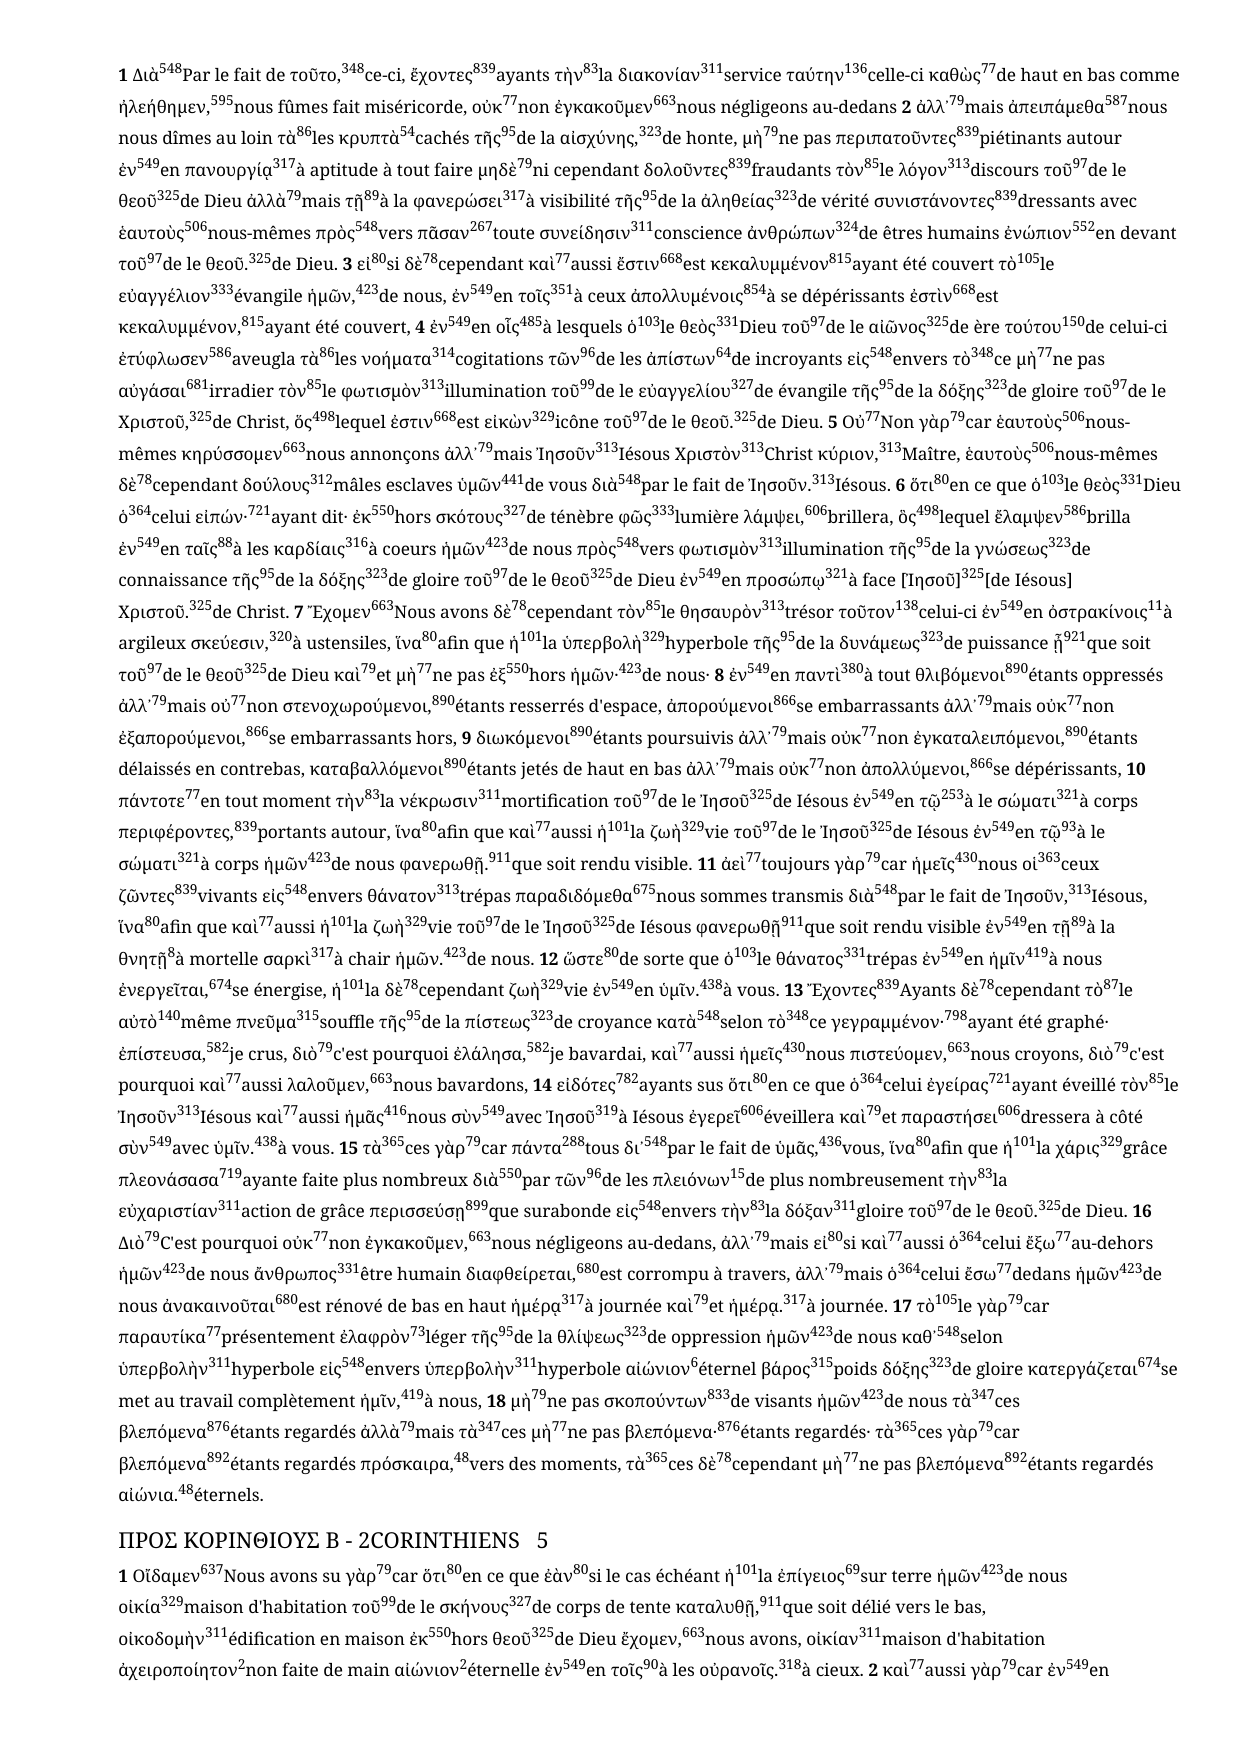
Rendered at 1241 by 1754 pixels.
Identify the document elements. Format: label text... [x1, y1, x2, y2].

text ΠΡΟΣ ΚΟΡΙΝΘΙΟΥΣ Β - 2CORINTHIENS 5 [118, 1526, 1181, 1555]
text 1 Οἴδαμεν637Nous avons su γὰρ79car ὅτι80en ce que ἐὰν80si le cas échéant ἡ101la ἐπίγειος69sur terre ἡμῶν423de nous οἰκία329maison d'habitation τοῦ99de le σκήνους327de corps de tente καταλυθῇ,911que soit délié vers le bas, οἰκοδομὴν311édification en maison ἐκ550hors θεοῦ325de Dieu ἔχομεν,663nous avons, οἰκίαν311maison d'habitation ἀχειροποίητον2non faite de main αἰώνιον2éternelle ἐν549en τοῖς90à les οὐρανοῖς.318à cieux. 2 καὶ77aussi γὰρ79car ἐν549en τούτῳ354à ce-ci στενάζομεν663nous soupirons τὸ87le οἰκητήριον315lieu d'habitat ἡμῶν423de nous τὸ482ce ἐξ550hors οὐρανοῦ325de ciel ἐπενδύσασθαι682se surenvêtir ἐπιποθοῦντες,839désirants au-dessus, 3 εἴπερ80si certes καὶ77aussi ἐνδυσάμενοι739se ayants envêtus οὐ77non γυμνοὶ46nus εὑρεθησόμεθα.614nous serons trouvé. 4 καὶ77aussi γὰρ79car οἱ363ceux ὄντες839étants ἐν549en τῷ93à le σκήνει321à corps de tente στενάζομεν663nous soupirons βαρούμενοι,890étants alourdis, ἐφ᾽549sur ᾧ488à lequel οὐ77non θέλομεν663nous voulons ἐκδύσασθαι682se dévêtir ἀλλ᾽79mais ἐπενδύσασθαι,682se surenvêtir, ἵνα80afin que καταποθῇ911que soit avalé τὸ105le θνητὸν73mortel ὑπὸ550sous τῆς95de la ζωῆς.323de vie. 5 ὁ364celui δὲ78cependant κατεργασάμενος740se ayant mis au travail complètement ἡμᾶς416nous εἰς548envers αὐτὸ348même τοῦτο140ce-ci θεός,331Dieu, ὁ364celui δοὺς721ayant donné ἡμῖν419à nous τὸν85le ἀρραβῶνα313arrhe τοῦ99de le πνεύματος.327de souffle. 6 Θαρροῦντες839Encourageants οὖν79donc πάντοτε77en tout moment καὶ79et εἰδότες782ayants sus ὅτι80en ce que ἐνδημοῦντες839immigrants ἐν549en τῷ93à le σώματι321à corps ἐκδημοῦμεν663nous émigrons ἀπὸ550au loin τοῦ97de le κυρίου·325de Maître· 7 διὰ550par πίστεως323de croyance γὰρ79car περιπατοῦμεν,663nous piétinons autour, οὐ77non διὰ550par εἴδους·327de aspect· 8 θαρροῦμεν663nous encourageons δὲ78cependant καὶ79et εὐδοκοῦμεν663nous estimons en bien μᾶλλον77davantage ἐκδημῆσαι681émigrer ἐκ550hors τοῦ99de le σώματος327de corps καὶ79et ἐνδημῆσαι681immigrer πρὸς548vers τὸν85le κύριον.313Maître. 9 διὸ79c'est pourquoi καὶ77aussi φιλοτιμούμεθα,669nous nous affectionnons valoriser, εἴτε79soit ἐνδημοῦντες839immigrants εἴτε79soit ἐκδημοῦντες,839émigrants, εὐάρεστοι46bien agréables αὐτῷ458à lui εἶναι.689être. 10 τοὺς345ceux γὰρ79car πάντας268tous ἡμᾶς416nous φανερωθῆναι683être rendu visible δεῖ668attache de lien ἔμπροσθεν552en devers τοῦ99de le βήματος327de estrade τοῦ97de le Χριστοῦ,325de Christ, ἵνα80afin que κομίσηται905que se prenne soigneusement ἕκαστος390chacun τὰ347ces διὰ550par τοῦ99de le σώματος327de corps πρὸς548vers ἃ481lesquels ἔπραξεν,586pratiqua, εἴτε79soit ἀγαθὸν55bon εἴτε79soit κακὸν.73malicieux. 11 Εἰδότες782Ayants sus οὖν79donc τὸν85le φόβον313effroi τοῦ97de le κυρίου325de Maître ἀνθρώπους312êtres humains πείθομεν,663nous persuadons, θεῷ319à Dieu δὲ78cependant πεφανερώμεθα·649nous avons été rendus visible· ἐλπίζω664j'espère δὲ78cependant καὶ77aussi ἐν549en ταῖς88à les συνειδήσεσιν316à consciences ὑμῶν441de vous πεφανερῶσθαι.688avoir été rendu visible. 12 οὐ77non πάλιν77de nouveau ἑαυτοὺς506nous-mêmes συνιστάνομεν663nous dressons avec ὑμῖν438à vous ἀλλ᾽79mais ἀφορμὴν311occasion διδόντες839donnants ὑμῖν438à vous καυχήματος327de vantardise ὑπὲρ550au-dessus ἡμῶν,423de nous, ἵνα80afin que ἔχητε918que vous ayez πρὸς548vers τοὺς345ceux ἐν549en προσώπῳ321à face καυχωμένους848se vantants καὶ79et μὴ77ne pas ἐν549en καρδίᾳ.317à coeur. 13 εἴτε79soit γὰρ79car ἐξέστημεν,581nous extasiâmes, θεῷ·319à Dieu· εἴτε79soit σωφρονοῦμεν,663nous sommes sain d'émotion, ὑμῖν.438à vous. 14 ἡ101la γὰρ79car ἀγάπη329amour τοῦ97de le Χριστοῦ325de Christ συνέχει668tient ensemble ἡμᾶς,416nous, κρίναντας706ayants jugés τοῦτο,348ce-ci, ὅτι80en ce que εἷς71un ὑπὲρ550au-dessus πάντων383de tous ἀπέθανεν,586mourut loin, ἄρα77par conséquent οἱ363ceux πάντες286tous ἀπέθανον·585moururent loin· 15 καὶ79et ὑπὲρ550au-dessus πάντων383de tous ἀπέθανεν,586mourut loin, ἵνα80afin que οἱ363ceux ζῶντες839vivants μηκέτι77ne pas plus ἑαυτοῖς532à eux-mêmes ζῶσιν920que vivent ἀλλὰ79mais τῷ352à celui ὑπὲρ550au-dessus αὐτῶν463de eux ἀποθανόντι713à ayant mort loin καὶ79et ἐγερθέντι.748à ayant été éveillé. 16 Ὥστε80De sorte que ἡμεῖς430nous ἀπὸ550au loin τοῦ358de celui νῦν77maintenant οὐδένα373aucun οἴδαμεν637nous avons su κατὰ548selon σάρκα·311chair· εἰ80si καὶ77aussi ἐγνώκαμεν637nous avons connu κατὰ548selon σάρκα311chair Χριστόν,313Christ, ἀλλὰ79mais νῦν77maintenant οὐκέτι77non plus γινώσκομεν.663nous connaissons. 17 ὥστε80de sorte que εἴ80si τις390un quelconque ἐν549en Χριστῷ,319à Christ, καινὴ20nouvelle κτίσις·329création· τὰ104les ἀρχαῖα72originaires παρῆλθεν,586passa à côté, ἰδοὺ306voici γέγονεν642a devenu καινά.72nouveaux. 18 τὰ365ces δὲ78cependant πάντα288tous ἐκ550hors τοῦ97de le θεοῦ325de Dieu τοῦ358de celui καταλλάξαντος716de ayant échangé de haut en bas ἡμᾶς416nous ἑαυτῷ533à lui-même διὰ550par Χριστοῦ325de Christ καὶ79et δόντος716de ayant donné ἡμῖν419à nous τὴν83la διακονίαν311service τῆς95de la καταλλαγῆς,323de réconciliation, 19 ὡς77comme ὅτι80en ce que θεὸς331Dieu ἦν625était ἐν549en Χριστῷ319à Christ κόσμον313monde καταλλάσσων840échangeant de haut en bas ἑαυτῷ,533à lui-même, μὴ77ne pas λογιζόμενος867se calculant αὐτοῖς457à eux τὰ86les παραπτώματα314chutes à côté αὐτῶν463de eux καὶ79et θέμενος740se ayant posé ἐν549en ἡμῖν419à nous τὸν85le λόγον313discours τῆς95de la καταλλαγῆς.323de réconciliation. 20 Ὑπὲρ550Au-dessus Χριστοῦ325de Christ οὖν79donc πρεσβεύομεν663nous sommes ancien ὡς80comme τοῦ97de le θεοῦ325de Dieu παρακαλοῦντος834de appelant à côté δι᾽550par ἡμῶν·423de nous· δεόμεθα669nous nous attachons de lien ὑπὲρ550au-dessus Χριστοῦ,325de Christ, καταλλάγητε562soyez échangés de haut en bas τῷ91à le θεῷ.319à Dieu. 21 τὸν346celui μὴ77ne pas γνόντα707ayant connu ἁμαρτίαν311faute ὑπὲρ550au-dessus ἡμῶν423de nous ἁμαρτίαν311faute ἐποίησεν,586fit, ἵνα80afin que ἡμεῖς430nous γενώμεθα900que nous nous devenions δικαιοσύνη329justice θεοῦ325de Dieu ἐν549en αὐτῷ.458à lui. [118, 1560, 1181, 1682]
text 1 Διὰ548Par le fait de τοῦτο,348ce-ci, ἔχοντες839ayants τὴν83la διακονίαν311service ταύτην136celle-ci καθὼς77de haut en bas comme ἠλεήθημεν,595nous fûmes fait miséricorde, οὐκ77non ἐγκακοῦμεν663nous négligeons au-dedans 2 ἀλλ᾽79mais ἀπειπάμεθα587nous nous dîmes au loin τὰ86les κρυπτὰ54cachés τῆς95de la αἰσχύνης,323de honte, μὴ79ne pas περιπατοῦντες839piétinants autour ἐν549en πανουργίᾳ317à aptitude à tout faire μηδὲ79ni cependant δολοῦντες839fraudants τὸν85le λόγον313discours τοῦ97de le θεοῦ325de Dieu ἀλλὰ79mais τῇ89à la φανερώσει317à visibilité τῆς95de la ἀληθείας323de vérité συνιστάνοντες839dressants avec ἑαυτοὺς506nous-mêmes πρὸς548vers πᾶσαν267toute συνείδησιν311conscience ἀνθρώπων324de êtres humains ἐνώπιον552en devant τοῦ97de le θεοῦ.325de Dieu. 3 εἰ80si δὲ78cependant καὶ77aussi ἔστιν668est κεκαλυμμένον815ayant été couvert τὸ105le εὐαγγέλιον333évangile ἡμῶν,423de nous, ἐν549en τοῖς351à ceux ἀπολλυμένοις854à se dépérissants ἐστὶν668est κεκαλυμμένον,815ayant été couvert, 4 ἐν549en οἷς485à lesquels ὁ103le θεὸς331Dieu τοῦ97de le αἰῶνος325de ère τούτου150de celui-ci ἐτύφλωσεν586aveugla τὰ86les νοήματα314cogitations τῶν96de les ἀπίστων64de incroyants εἰς548envers τὸ348ce μὴ77ne pas αὐγάσαι681irradier τὸν85le φωτισμὸν313illumination τοῦ99de le εὐαγγελίου327de évangile τῆς95de la δόξης323de gloire τοῦ97de le Χριστοῦ,325de Christ, ὅς498lequel ἐστιν668est εἰκὼν329icône τοῦ97de le θεοῦ.325de Dieu. 5 Οὐ77Non γὰρ79car ἑαυτοὺς506nous-mêmes κηρύσσομεν663nous annonçons ἀλλ᾽79mais Ἰησοῦν313Iésous Χριστὸν313Christ κύριον,313Maître, ἑαυτοὺς506nous-mêmes δὲ78cependant δούλους312mâles esclaves ὑμῶν441de vous διὰ548par le fait de Ἰησοῦν.313Iésous. 6 ὅτι80en ce que ὁ103le θεὸς331Dieu ὁ364celui εἰπών·721ayant dit· ἐκ550hors σκότους327de ténèbre φῶς333lumière λάμψει,606brillera, ὃς498lequel ἔλαμψεν586brilla ἐν549en ταῖς88à les καρδίαις316à coeurs ἡμῶν423de nous πρὸς548vers φωτισμὸν313illumination τῆς95de la γνώσεως323de connaissance τῆς95de la δόξης323de gloire τοῦ97de le θεοῦ325de Dieu ἐν549en προσώπῳ321à face [Ἰησοῦ]325[de Iésous] Χριστοῦ.325de Christ. 7 Ἔχομεν663Nous avons δὲ78cependant τὸν85le θησαυρὸν313trésor τοῦτον138celui-ci ἐν549en ὀστρακίνοις11à argileux σκεύεσιν,320à ustensiles, ἵνα80afin que ἡ101la ὑπερβολὴ329hyperbole τῆς95de la δυνάμεως323de puissance ᾖ921que soit τοῦ97de le θεοῦ325de Dieu καὶ79et μὴ77ne pas ἐξ550hors ἡμῶν·423de nous· 8 ἐν549en παντὶ380à tout θλιβόμενοι890étants oppressés ἀλλ᾽79mais οὐ77non στενοχωρούμενοι,890étants resserrés d'espace, ἀπορούμενοι866se embarrassants ἀλλ᾽79mais οὐκ77non ἐξαπορούμενοι,866se embarrassants hors, 9 διωκόμενοι890étants poursuivis ἀλλ᾽79mais οὐκ77non ἐγκαταλειπόμενοι,890étants délaissés en contrebas, καταβαλλόμενοι890étants jetés de haut en bas ἀλλ᾽79mais οὐκ77non ἀπολλύμενοι,866se dépérissants, 10 πάντοτε77en tout moment τὴν83la νέκρωσιν311mortification τοῦ97de le Ἰησοῦ325de Iésous ἐν549en τῷ253à le σώματι321à corps περιφέροντες,839portants autour, ἵνα80afin que καὶ77aussi ἡ101la ζωὴ329vie τοῦ97de le Ἰησοῦ325de Iésous ἐν549en τῷ93à le σώματι321à corps ἡμῶν423de nous φανερωθῇ.911que soit rendu visible. 11 ἀεὶ77toujours γὰρ79car ἡμεῖς430nous οἱ363ceux ζῶντες839vivants εἰς548envers θάνατον313trépas παραδιδόμεθα675nous sommes transmis διὰ548par le fait de Ἰησοῦν,313Iésous, ἵνα80afin que καὶ77aussi ἡ101la ζωὴ329vie τοῦ97de le Ἰησοῦ325de Iésous φανερωθῇ911que soit rendu visible ἐν549en τῇ89à la θνητῇ8à mortelle σαρκὶ317à chair ἡμῶν.423de nous. 12 ὥστε80de sorte que ὁ103le θάνατος331trépas ἐν549en ἡμῖν419à nous ἐνεργεῖται,674se énergise, ἡ101la δὲ78cependant ζωὴ329vie ἐν549en ὑμῖν.438à vous. 13 Ἔχοντες839Ayants δὲ78cependant τὸ87le αὐτὸ140même πνεῦμα315souffle τῆς95de la πίστεως323de croyance κατὰ548selon τὸ348ce γεγραμμένον·798ayant été graphé· ἐπίστευσα,582je crus, διὸ79c'est pourquoi ἐλάλησα,582je bavardai, καὶ77aussi ἡμεῖς430nous πιστεύομεν,663nous croyons, διὸ79c'est pourquoi καὶ77aussi λαλοῦμεν,663nous bavardons, 14 εἰδότες782ayants sus ὅτι80en ce que ὁ364celui ἐγείρας721ayant éveillé τὸν85le Ἰησοῦν313Iésous καὶ77aussi ἡμᾶς416nous σὺν549avec Ἰησοῦ319à Iésous ἐγερεῖ606éveillera καὶ79et παραστήσει606dressera à côté σὺν549avec ὑμῖν.438à vous. 15 τὰ365ces γὰρ79car πάντα288tous δι᾽548par le fait de ὑμᾶς,436vous, ἵνα80afin que ἡ101la χάρις329grâce πλεονάσασα719ayante faite plus nombreux διὰ550par τῶν96de les πλειόνων15de plus nombreusement τὴν83la εὐχαριστίαν311action de grâce περισσεύσῃ899que surabonde εἰς548envers τὴν83la δόξαν311gloire τοῦ97de le θεοῦ.325de Dieu. 16 Διὸ79C'est pourquoi οὐκ77non ἐγκακοῦμεν,663nous négligeons au-dedans, ἀλλ᾽79mais εἰ80si καὶ77aussi ὁ364celui ἔξω77au-dehors ἡμῶν423de nous ἄνθρωπος331être humain διαφθείρεται,680est corrompu à travers, ἀλλ᾽79mais ὁ364celui ἔσω77dedans ἡμῶν423de nous ἀνακαινοῦται680est rénové de bas en haut ἡμέρᾳ317à journée καὶ79et ἡμέρᾳ.317à journée. 17 τὸ105le γὰρ79car παραυτίκα77présentement ἐλαφρὸν73léger τῆς95de la θλίψεως323de oppression ἡμῶν423de nous καθ᾽548selon ὑπερβολὴν311hyperbole εἰς548envers ὑπερβολὴν311hyperbole αἰώνιον6éternel βάρος315poids δόξης323de gloire κατεργάζεται674se met au travail complètement ἡμῖν,419à nous, 18 μὴ79ne pas σκοπούντων833de visants ἡμῶν423de nous τὰ347ces βλεπόμενα876étants regardés ἀλλὰ79mais τὰ347ces μὴ77ne pas βλεπόμενα·876étants regardés· τὰ365ces γὰρ79car βλεπόμενα892étants regardés πρόσκαιρα,48vers des moments, τὰ365ces δὲ78cependant μὴ77ne pas βλεπόμενα892étants regardés αἰώνια.48éternels. [118, 59, 1181, 1507]
